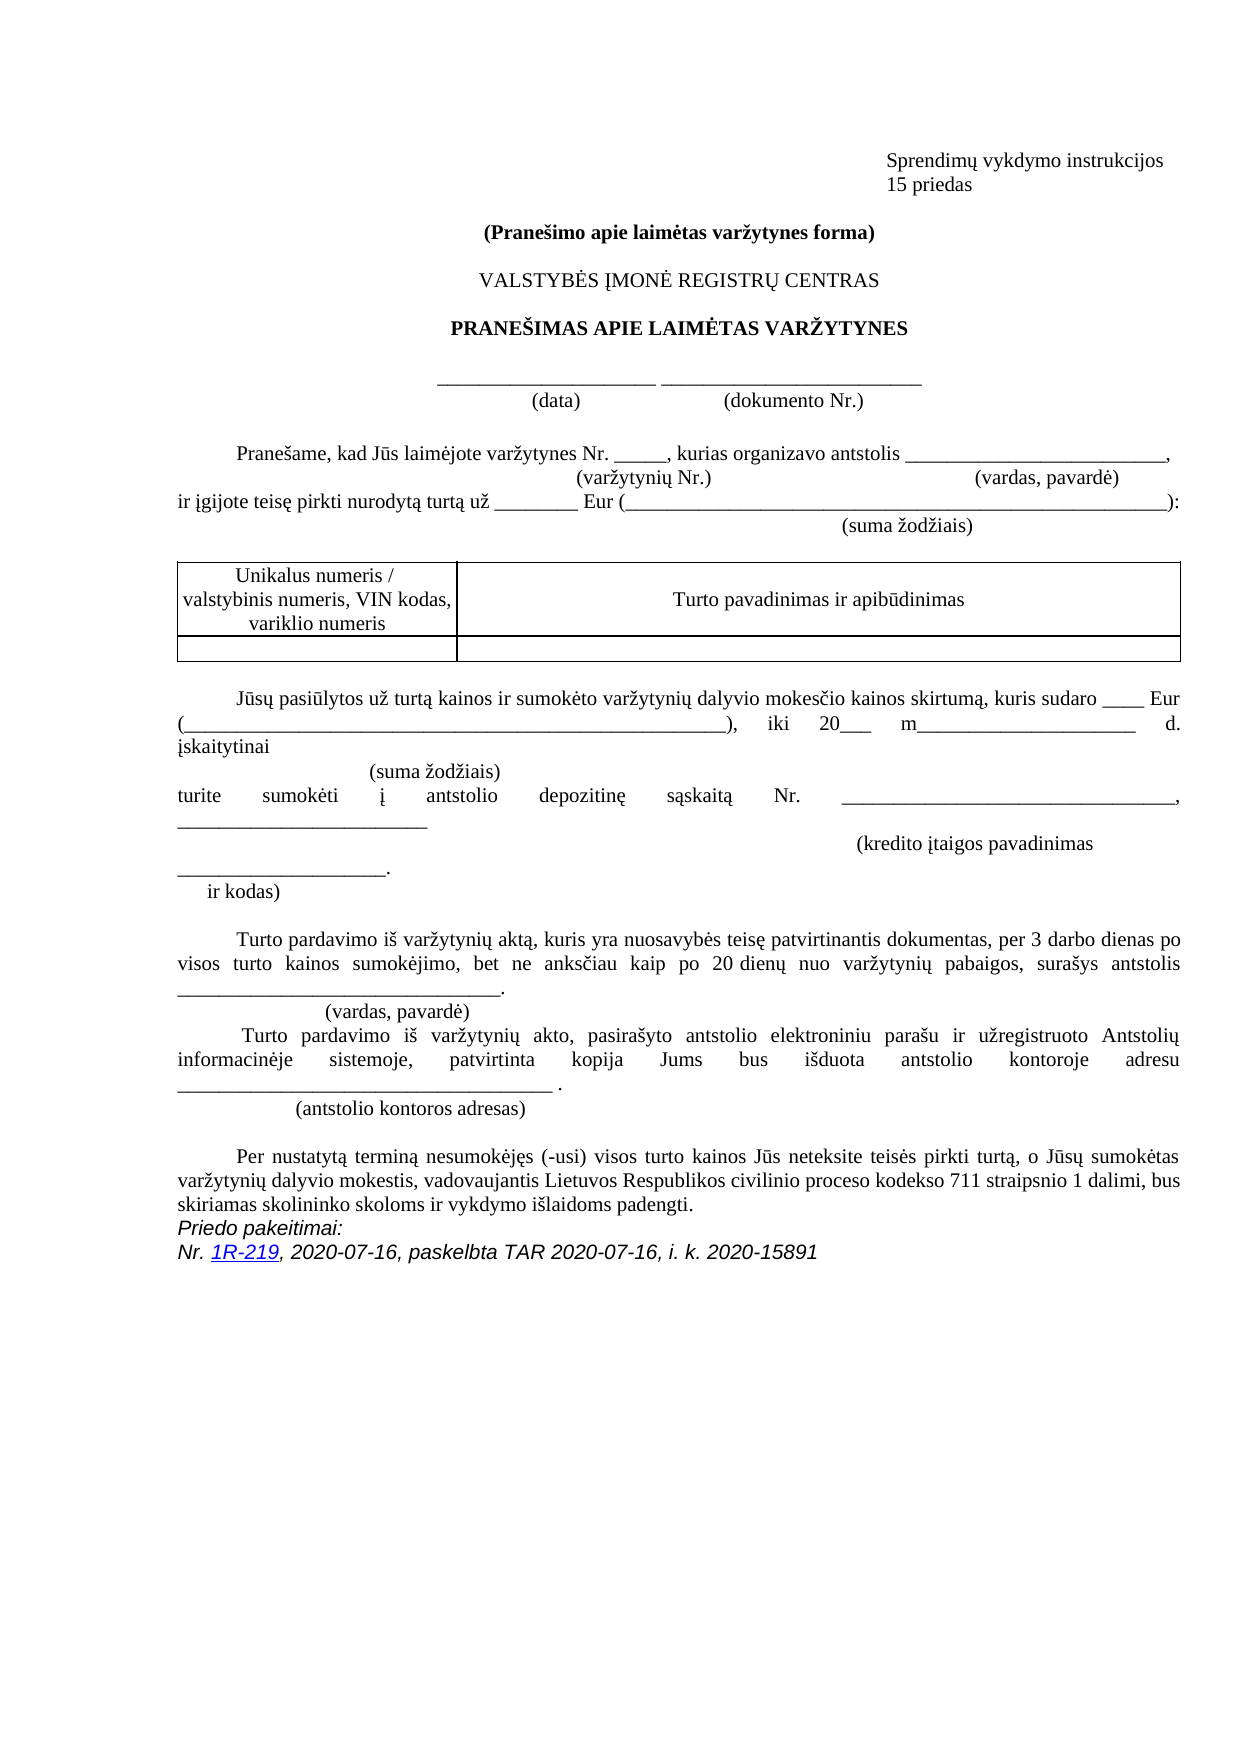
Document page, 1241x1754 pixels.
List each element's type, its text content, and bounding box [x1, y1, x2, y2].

text Sprendimų vykdymo instrukcijos [177, 148, 1181, 172]
table_cell [458, 637, 1180, 661]
text ir kodas) [177, 879, 1181, 903]
text (data) (dokumento Nr.) [177, 388, 1181, 412]
text (vardas, pavardė) [177, 999, 1181, 1023]
text (varžytynių Nr.) (vardas, pavardė) [177, 465, 1181, 489]
text (suma žodžiais) [177, 758, 1181, 783]
text pranešimas apie laimėtas varžytynes [177, 316, 1181, 340]
text ____________________. [177, 855, 1181, 879]
text 15 priedas [177, 172, 1181, 196]
table_cell [178, 637, 456, 661]
text Turto pardavimo iš varžytynių akto, pasirašyto antstolio elektroniniu parašu ir užregistruoto Antstolių informacinėje sistemoje, patvirtinta kopija Jums bus išduota antstolio kontoroje adresu ____________________________________ . [177, 1023, 1181, 1095]
text (suma žodžiais) [177, 513, 1181, 537]
text Nr. 1R-219, 2020-07-16, paskelbta TAR 2020-07-16, i. k. 2020-15891 [177, 1240, 1181, 1264]
text turite sumokėti į antstolio depozitinę sąskaitą Nr. ________________________________, ________________________ [177, 783, 1181, 831]
text Pranešame, kad Jūs laimėjote varžytynes Nr. _____, kurias organizavo antstolis _________________________, [177, 441, 1181, 465]
table_header Unikalus numeris / valstybinis numeris, VIN kodas, variklio numeris [178, 563, 456, 635]
text _____________________ _________________________ [177, 364, 1181, 388]
text Valstybės įmonė registrų centras [177, 268, 1181, 292]
text Jūsų pasiūlytos už turtą kainos ir sumokėto varžytynių dalyvio mokesčio kainos skirtumą, kuris sudaro ____ Eur (____________________________________________________), iki 20___ m_____________________ d. įskaitytinai [177, 686, 1181, 758]
text Per nustatytą terminą nesumokėjęs (-usi) visos turto kainos Jūs neteksite teisės pirkti turtą, o Jūsų sumokėtas varžytynių dalyvio mokestis, vadovaujantis Lietuvos Respublikos civilinio proceso kodekso 711 straipsnio 1 dalimi, bus skiriamas skolininko skoloms ir vykdymo išlaidoms padengti. [177, 1143, 1181, 1216]
text Turto pardavimo iš varžytynių aktą, kuris yra nuosavybės teisę patvirtinantis dokumentas, per 3 darbo dienas po visos turto kainos sumokėjimo, bet ne anksčiau kaip po 20 dienų nuo varžytynių pabaigos, surašys antstolis _______________________________. [177, 927, 1181, 999]
text (Pranešimo apie laimėtas varžytynes forma) [177, 220, 1181, 244]
text (kredito įtaigos pavadinimas [177, 831, 1181, 855]
text (antstolio kontoros adresas) [177, 1095, 1181, 1119]
table_header Turto pavadinimas ir apibūdinimas [458, 563, 1180, 635]
text ir įgijote teisę pirkti nurodytą turtą už ________ Eur (____________________________________________________): [177, 489, 1181, 513]
text Priedo pakeitimai: [177, 1216, 1181, 1240]
